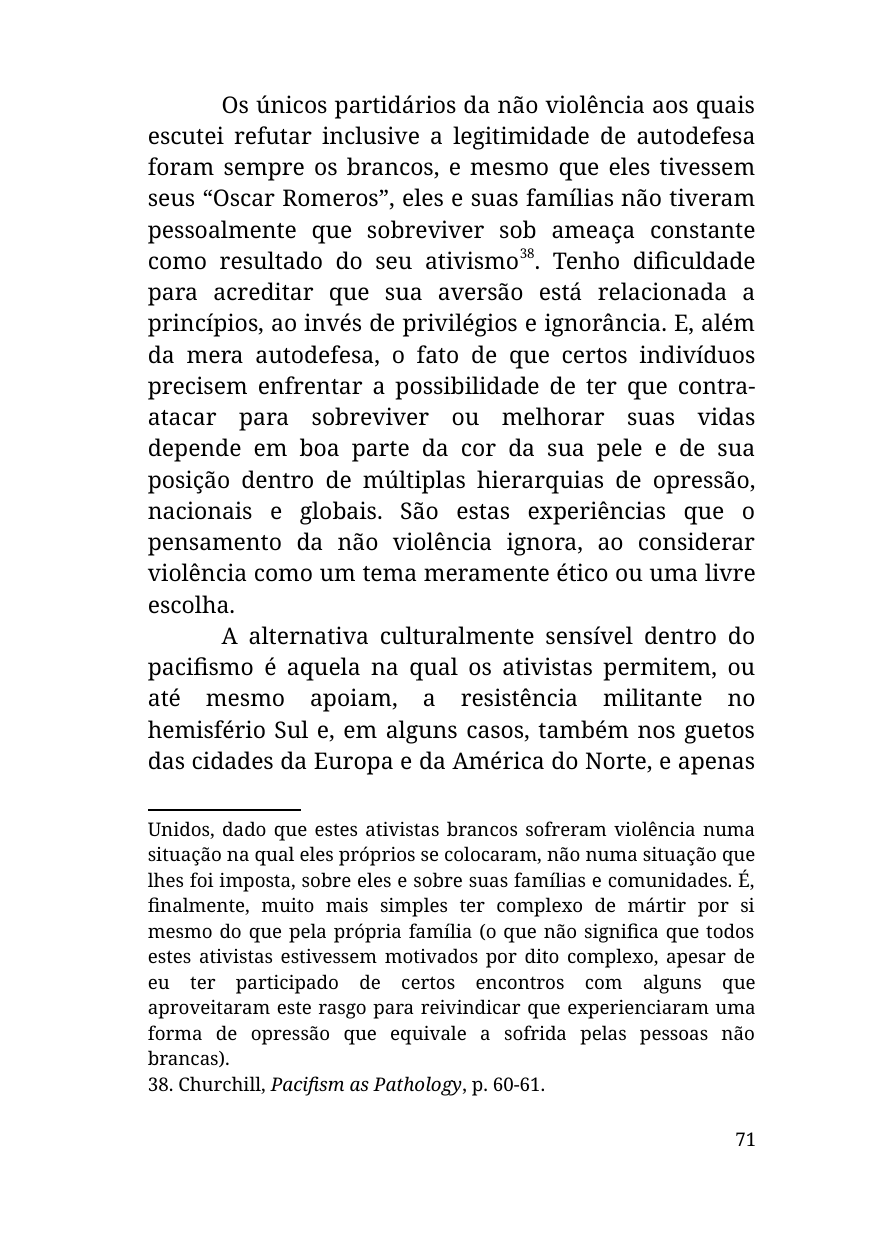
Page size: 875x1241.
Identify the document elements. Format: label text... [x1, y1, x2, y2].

text A alternativa culturalmente sensível dentro do pacifismo é aquela na qual os ativistas permitem, ou até mesmo apoiam, a resistência militante no hemisfério Sul e, em alguns casos, também nos guetos das cidades da Europa e da América do Norte, e apenas [148, 620, 756, 776]
text Os únicos partidários da não violência aos quais escutei refutar inclusive a legitimidade de autodefesa foram sempre os brancos, e mesmo que eles tivessem seus “Oscar Romeros”, eles e suas famílias não tiveram pessoalmente que sobreviver sob ameaça constante como resultado do seu ativismo. Tenho dificuldade para acreditar que sua aversão está relacionada a princípios, ao invés de privilégios e ignorância. E, além da mera autodefesa, o fato de que certos indivíduos precisem enfrentar a possibilidade de ter que contra-atacar para sobreviver ou melhorar suas vidas depende em boa parte da cor da sua pele e de sua posição dentro de múltiplas hierarquias de opressão, nacionais e globais. São estas experiências que o pensamento da não violência ignora, ao considerar violência como um tema meramente ético ou uma livre escolha. [148, 88, 756, 620]
text Unidos, dado que estes ativistas brancos sofreram violência numa situação na qual eles próprios se colocaram, não numa situação que lhes foi imposta, sobre eles e sobre suas famílias e comunidades. É, finalmente, muito mais simples ter complexo de mártir por si mesmo do que pela própria família (o que não significa que todos estes ativistas estivessem motivados por dito complexo, apesar de eu ter participado de certos encontros com alguns que aproveitaram este rasgo para reivindicar que experienciaram uma forma de opressão que equivale a sofrida pelas pessoas não brancas). [148, 816, 756, 1071]
text . Churchill, Pacifism as Pathology, p. 60-61. [148, 1071, 756, 1097]
